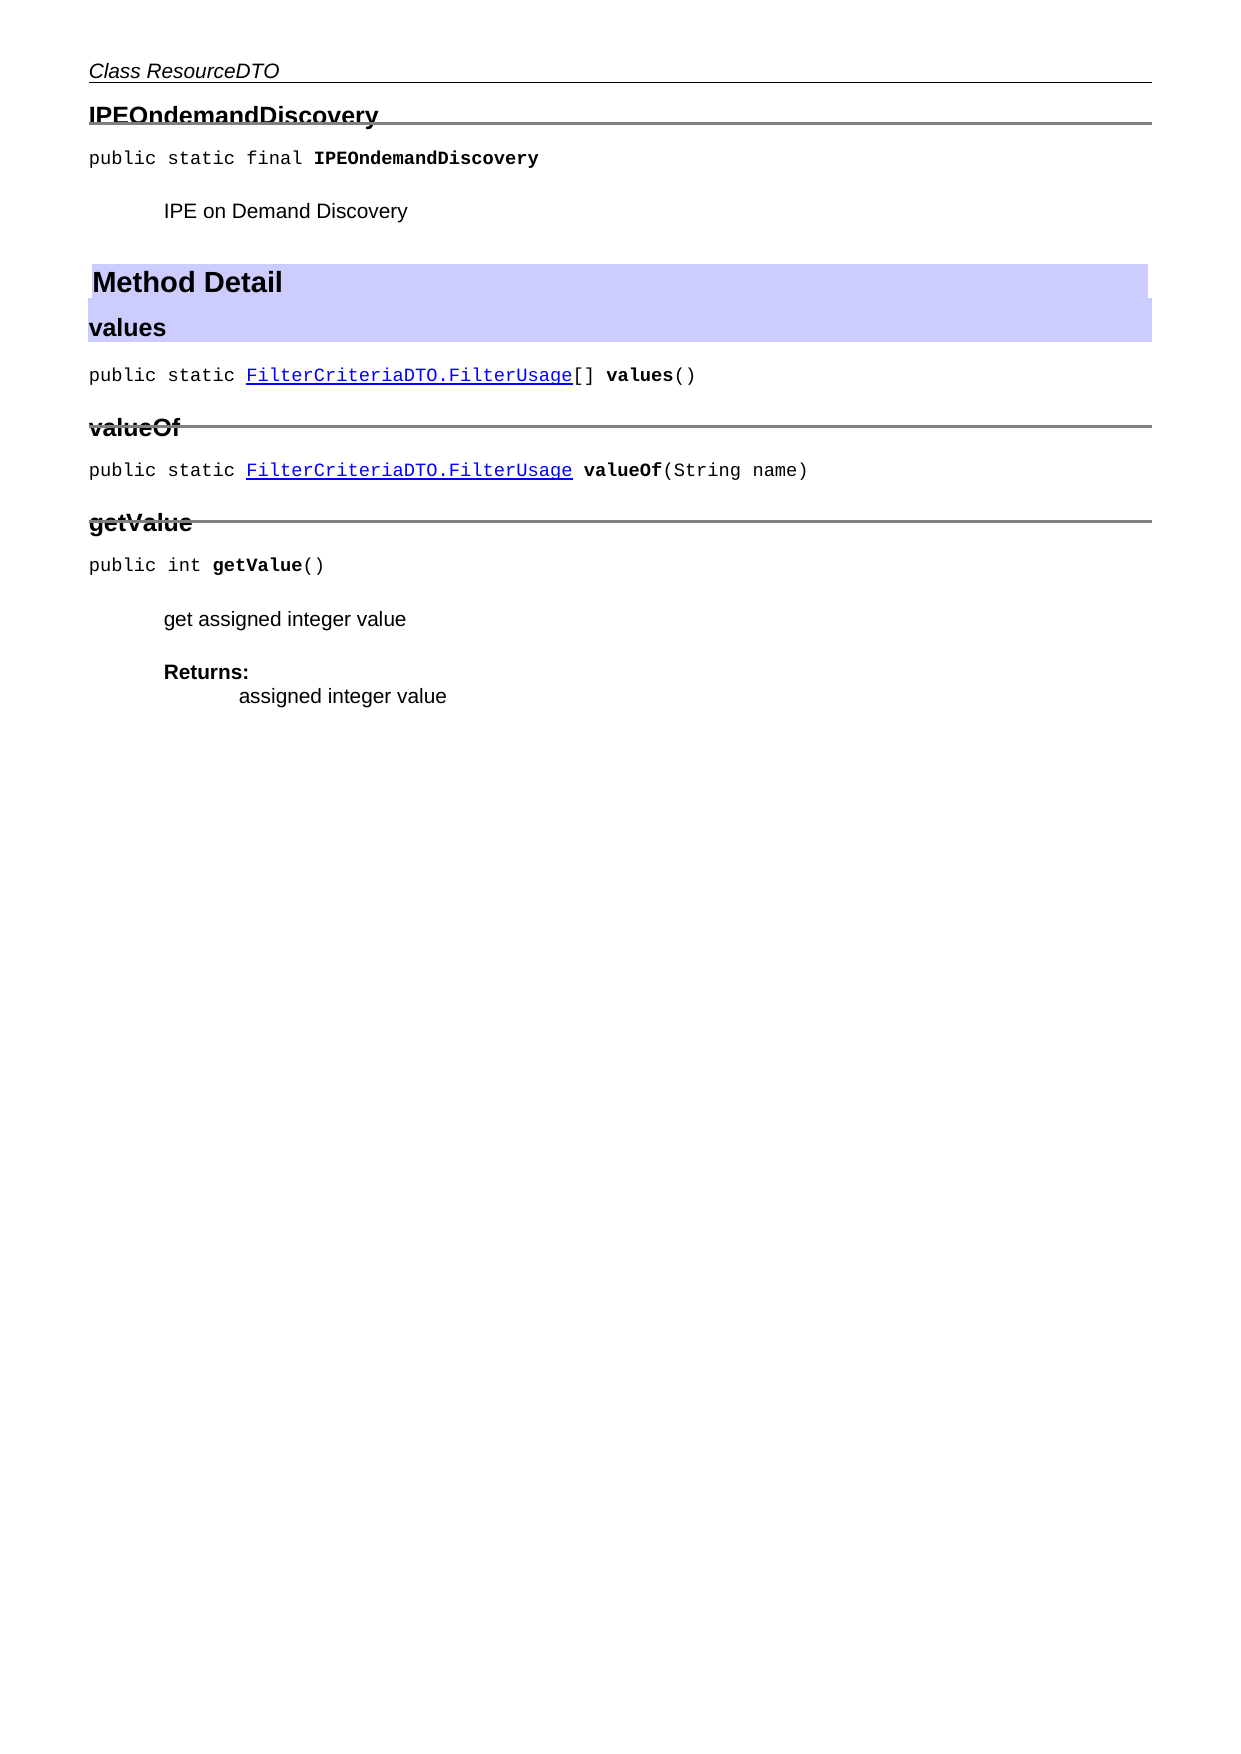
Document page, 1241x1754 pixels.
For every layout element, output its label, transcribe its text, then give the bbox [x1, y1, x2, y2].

text public static FilterCriteriaDTO.FilterUsage[] values() [88, 366, 1152, 387]
text get assigned integer value [163, 606, 1152, 630]
text Returns: [163, 659, 1152, 683]
subtitle values [88, 313, 1152, 342]
text IPE on Demand Discovery [163, 199, 1152, 223]
text assigned integer value [238, 683, 1152, 707]
text public static FilterCriteriaDTO.FilterUsage valueOf(String name) [88, 461, 1152, 482]
text public static final IPEOndemandDiscovery [88, 149, 1152, 170]
subtitle Method Detail [92, 264, 1148, 298]
text public int getValue() [88, 556, 1152, 577]
